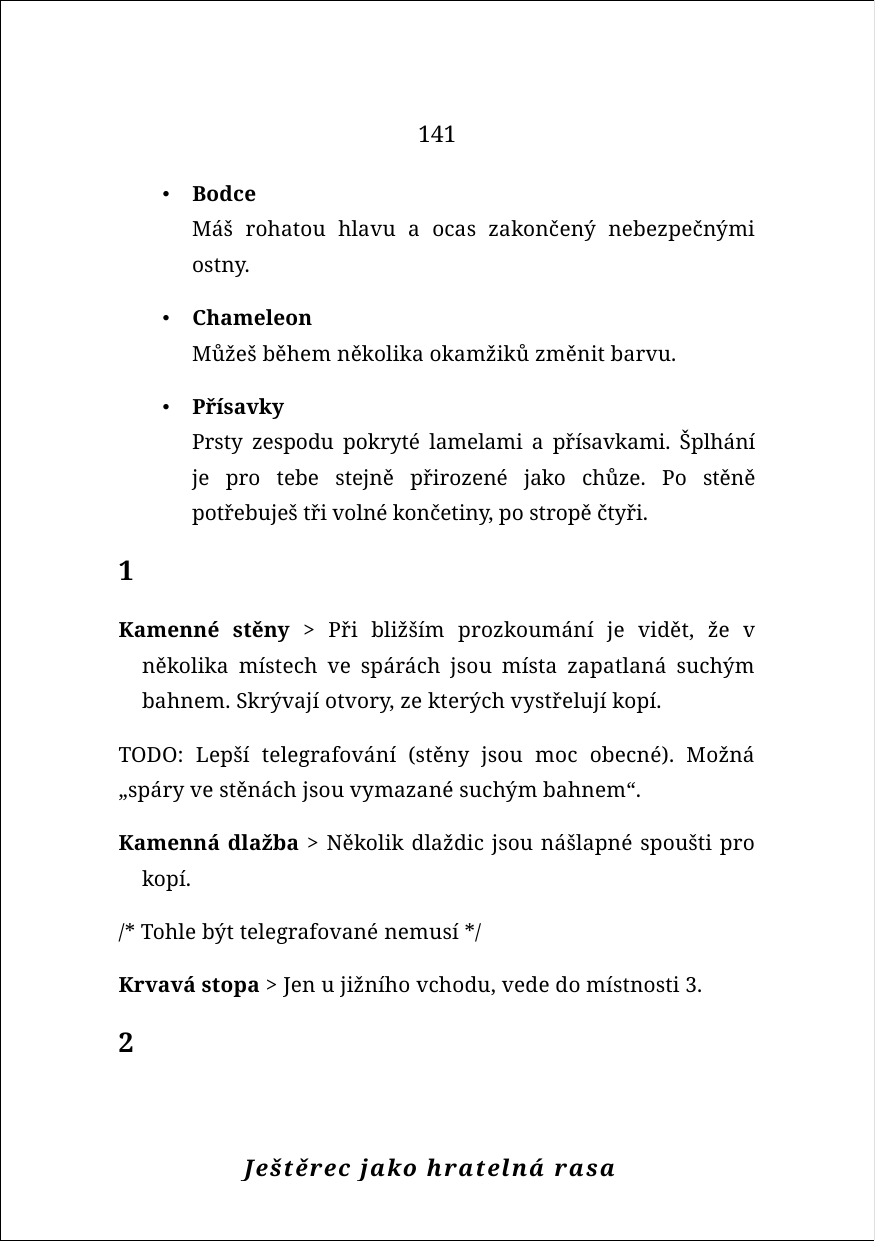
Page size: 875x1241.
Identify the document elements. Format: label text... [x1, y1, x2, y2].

text /* Tohle být telegrafované nemusí */ [118, 917, 756, 946]
text Kamenné stěny > Při bližším prozkoumání je vidět, že v několika místech ve spárách jsou místa zapatlaná suchým bahnem. Skrývají otvory, ze kterých vystřelují kopí. [118, 616, 756, 715]
text Kamenná dlažba > Několik dlaždic jsou nášlapné spoušti pro kopí. [118, 828, 756, 892]
list Přísavky Prsty zespodu pokryté lamelami a přísavkami. Šplhání je pro tebe stejně přirozené jako chůze. Po stěně potřebuješ tři volné končetiny, po stropě čtyři. [162, 392, 756, 527]
list Chameleon Můžeš během několika okamžiků změnit barvu. [162, 303, 756, 367]
list Bodce Máš rohatou hlavu a ocas zakončený nebezpečnými ostny. [162, 179, 756, 278]
text TODO: Lepší telegrafování (stěny jsou moc obecné). Možná „spáry ve stěnách jsou vymazané suchým bahnem“. [118, 740, 756, 804]
text Krvavá stopa > Jen u jižního vchodu, vede do místnosti 3. [118, 971, 756, 999]
text 2 [118, 1024, 756, 1061]
text 1 [118, 552, 756, 589]
